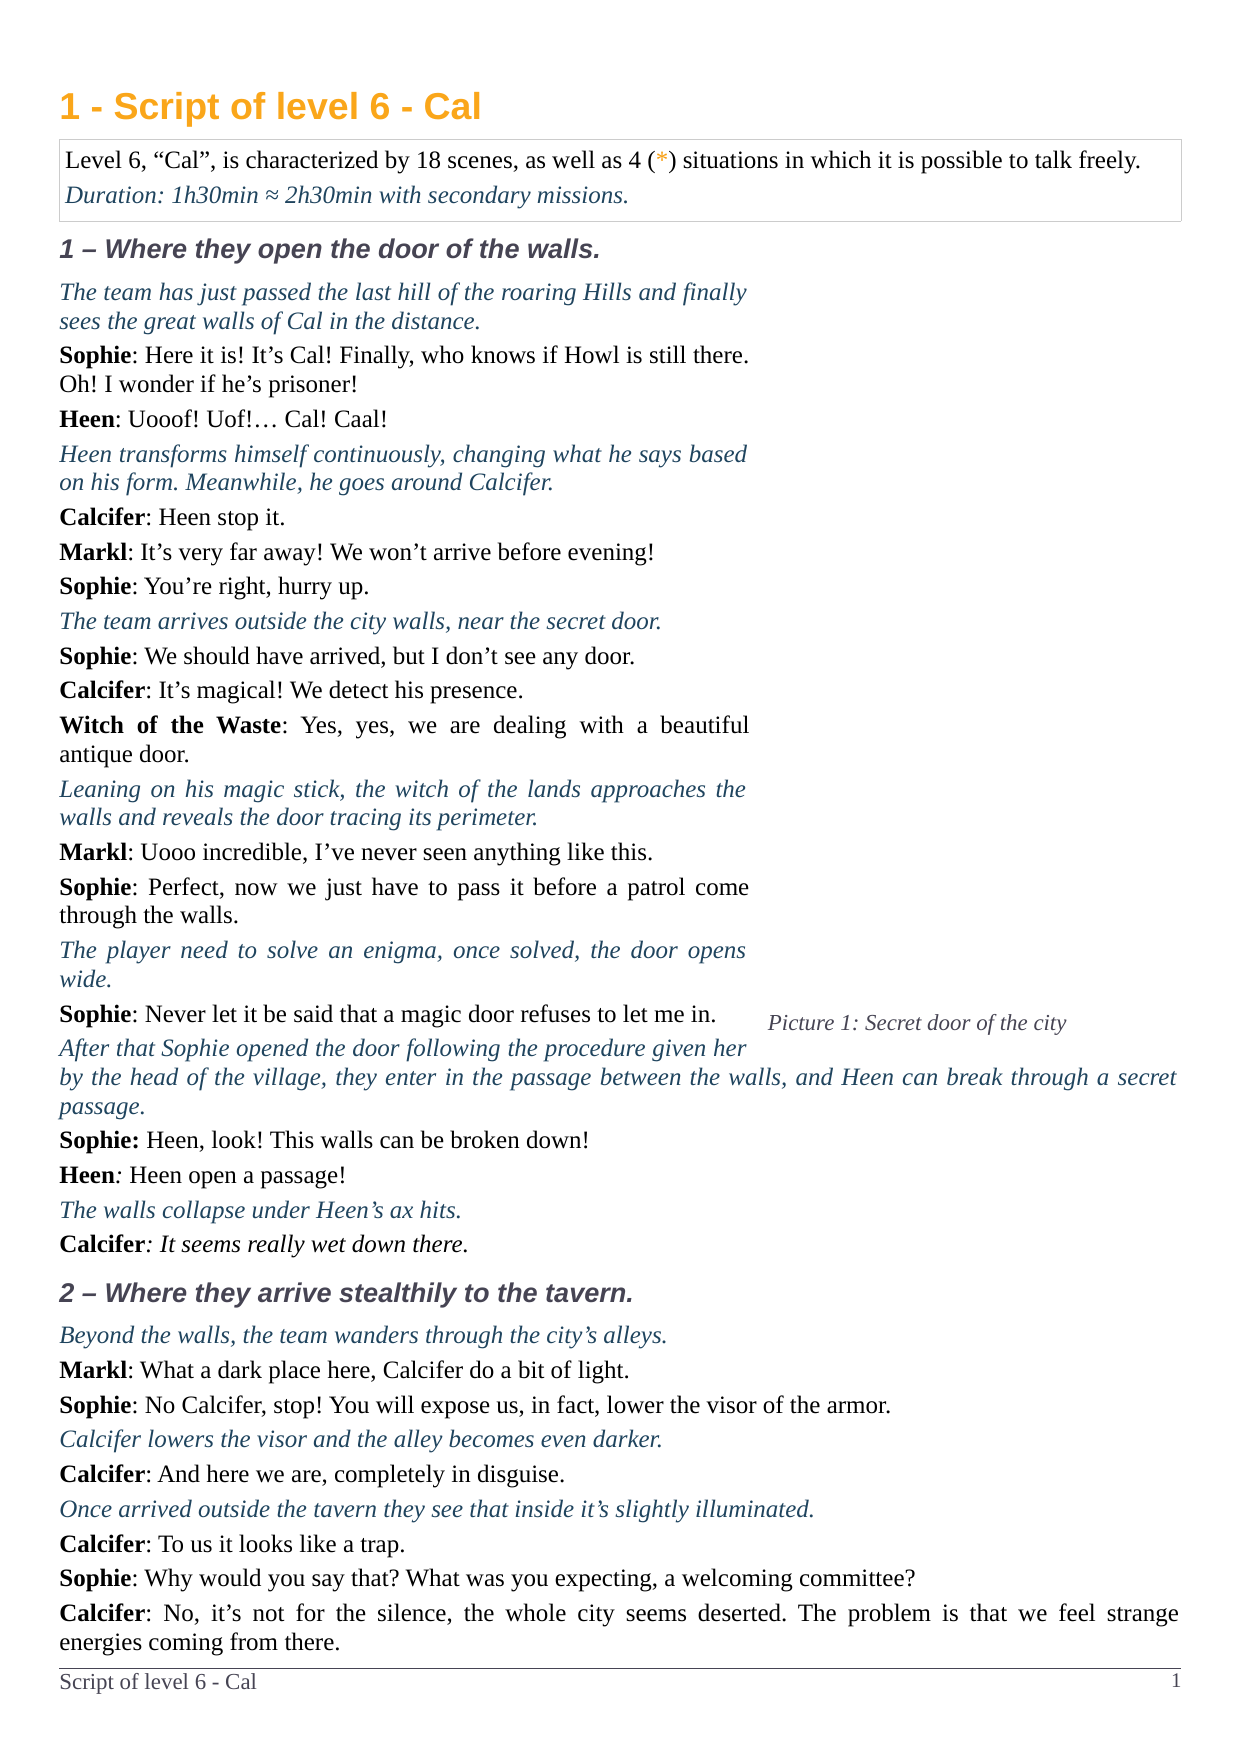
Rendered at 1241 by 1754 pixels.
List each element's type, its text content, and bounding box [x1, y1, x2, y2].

text Calcifer lowers the visor and the alley becomes even darker. [59, 1424, 1181, 1453]
text Markl: Uooo incredible, I’ve never seen anything like this. [59, 837, 768, 866]
text Sophie: Never let it be said that a magic door refuses to let me in. [59, 999, 768, 1027]
text Calcifer: And here we are, completely in disguise. [59, 1459, 1181, 1488]
text After that Sophie opened the door following the procedure given her by the head of the village, they enter in the passage between the walls, and Heen can break through a secret passage. [59, 1033, 1181, 1119]
text Calcifer: It’s magical! We detect his presence. [59, 676, 768, 704]
text Calcifer: Heen stop it. [59, 502, 768, 531]
text Sophie: You’re right, hurry up. [59, 571, 768, 600]
text Sophie: Heen, look! This walls can be broken down! [59, 1126, 1181, 1154]
text Calcifer: No, it’s not for the silence, the whole city seems deserted. The problem is that we feel strange energies coming from there. [59, 1598, 1181, 1656]
text The team arrives outside the city walls, near the secret door. [59, 606, 768, 635]
text Calcifer: To us it looks like a trap. [59, 1529, 1181, 1557]
text Sophie: Here it is! It’s Cal! Finally, who knows if Howl is still there. Oh! I wonder if he’s prisoner! [59, 341, 768, 398]
text Heen transforms himself continuously, changing what he says based on his form. Meanwhile, he goes around Calcifer. [59, 439, 768, 496]
text The team has just passed the last hill of the roaring Hills and finally sees the great walls of Cal in the distance. [59, 277, 1181, 334]
text Calcifer: It seems really wet down there. [59, 1229, 1181, 1258]
text Heen: Heen open a passage! [59, 1160, 1181, 1189]
text Heen: Uooof! Uof!… Cal! Caal! [59, 404, 768, 433]
text Beyond the walls, the team wanders through the city’s alleys. [59, 1321, 1181, 1349]
text Sophie: No Calcifer, stop! You will expose us, in fact, lower the visor of the armor. [59, 1390, 1181, 1419]
text Sophie: Perfect, now we just have to pass it before a patrol come through the walls. [59, 872, 768, 929]
text Markl: What a dark place here, Calcifer do a bit of light. [59, 1355, 1181, 1384]
text Sophie: We should have arrived, but I don’t see any door. [59, 641, 768, 669]
text Once arrived outside the tavern they see that inside it’s slightly illuminated. [59, 1494, 1181, 1523]
subtitle Script of level 6 - Cal [59, 84, 1181, 127]
text Leaning on his magic stick, the witch of the lands approaches the walls and reveals the door tracing its perimeter. [59, 774, 768, 831]
subtitle 2 – Where they arrive stealthily to the tavern. [59, 1277, 1181, 1308]
text Picture 1: Secret door of the city [768, 289, 1181, 1036]
subtitle 1 – Where they open the door of the walls. [59, 233, 1181, 264]
text The player need to solve an enigma, once solved, the door opens wide. [59, 935, 768, 993]
text Sophie: Why would you say that? What was you expecting, a welcoming committee? [59, 1563, 1181, 1592]
text The walls collapse under Heen’s ax hits. [59, 1195, 1181, 1224]
table_header Level 6, “Cal”, is characterized by 18 scenes, as well as 4 (*) situations in which it is possible to talk freely. Duration: 1h30min ≈ 2h30min with secondary missions. [60, 140, 1181, 221]
text Markl: It’s very far away! We won’t arrive before evening! [59, 537, 768, 566]
text Witch of the Waste: Yes, yes, we are dealing with a beautiful antique door. [59, 710, 768, 768]
